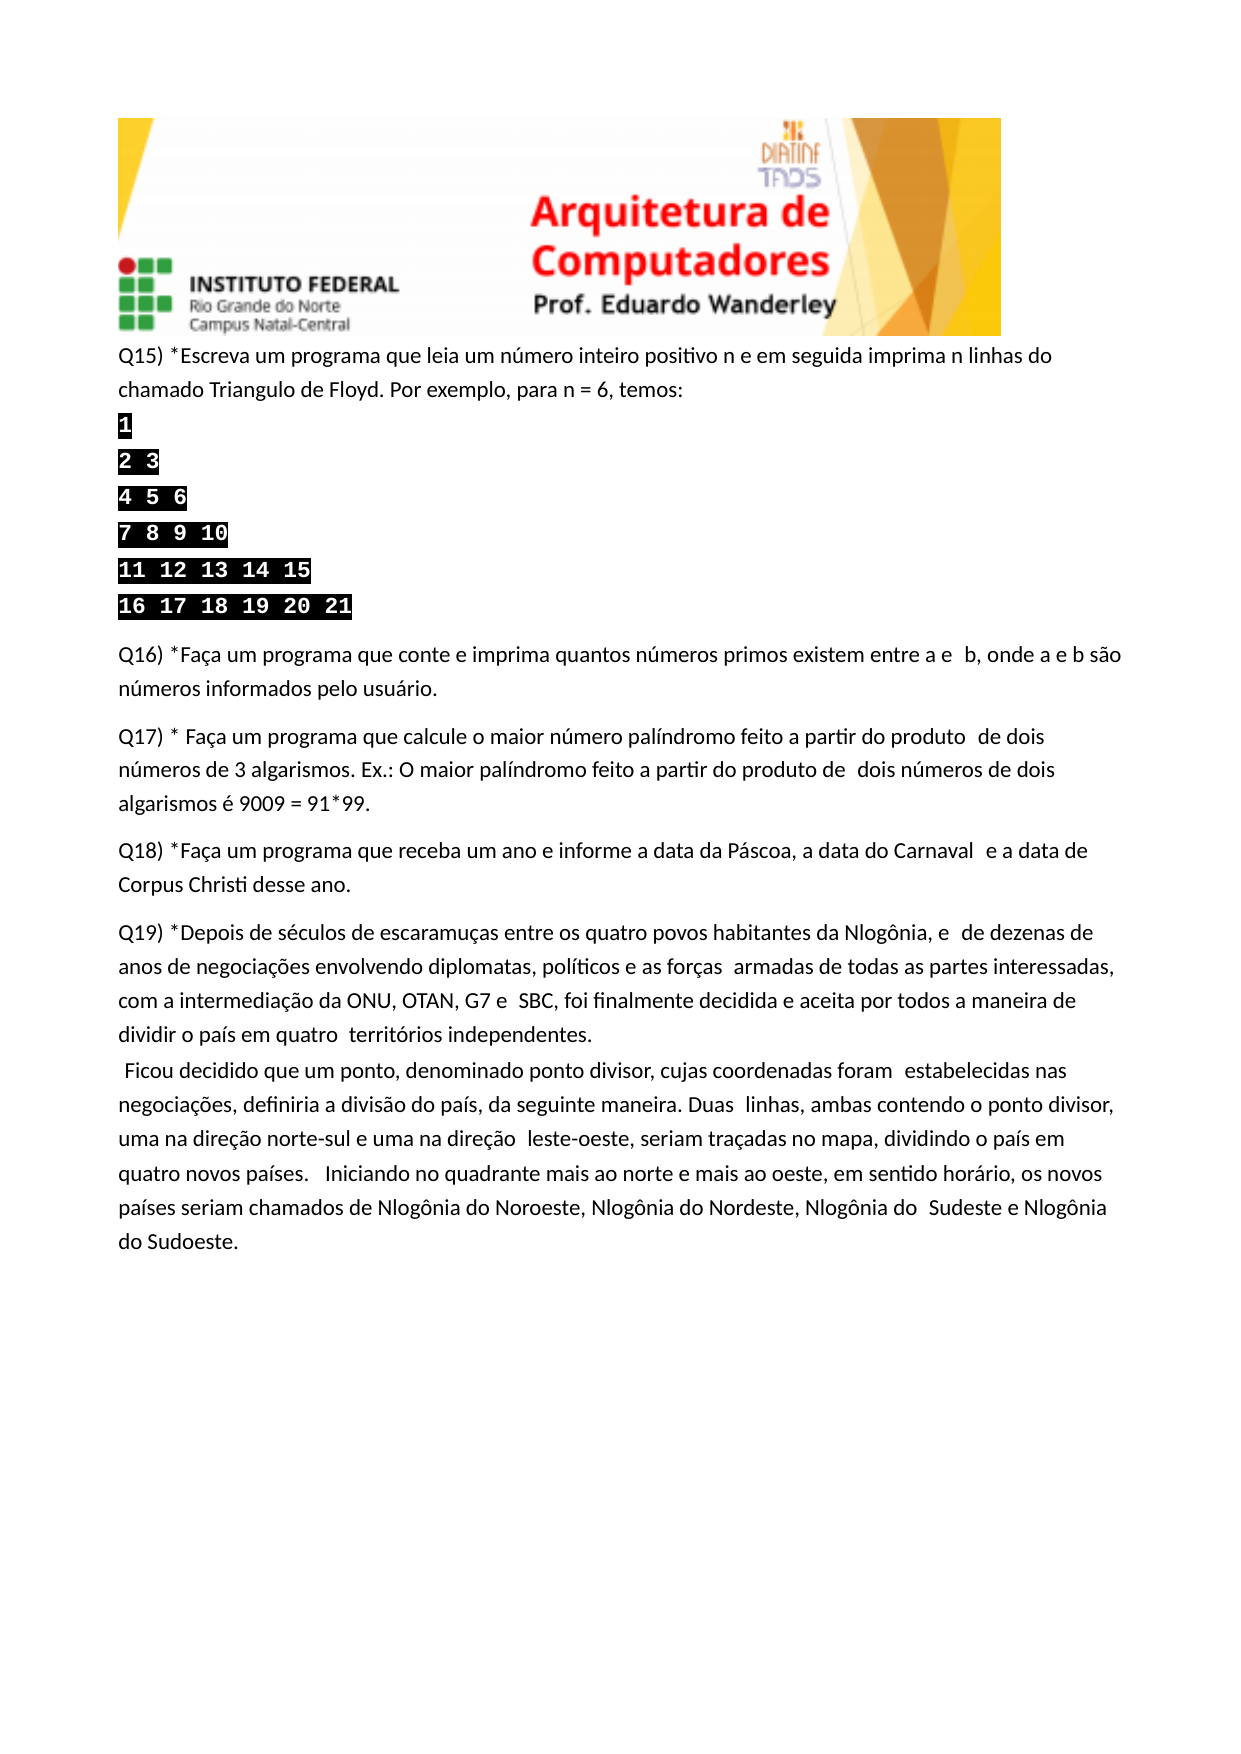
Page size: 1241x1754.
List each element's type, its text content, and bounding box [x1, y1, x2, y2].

text 16 17 18 19 20 21 [118, 590, 1122, 620]
text Q19) *Depois de séculos de escaramuças entre os quatro povos habitantes da Nlogônia, e de dezenas de anos de negociações envolvendo diplomatas, políticos e as forças armadas de todas as partes interessadas, com a intermediação da ONU, OTAN, G7 e SBC, foi finalmente decidida e aceita por todos a maneira de dividir o país em quatro territórios independentes. [118, 918, 1122, 1048]
text Q15) *Escreva um programa que leia um número inteiro positivo n e em seguida imprima n linhas do chamado Triangulo de Floyd. Por exemplo, para n = 6, temos: [118, 341, 1122, 403]
text 1 [118, 409, 1122, 439]
picture [118, 118, 1001, 336]
text 2 3 [118, 445, 1122, 475]
text 4 5 6 [118, 481, 1122, 511]
text Ficou decidido que um ponto, denominado ponto divisor, cujas coordenadas foram estabelecidas nas negociações, definiria a divisão do país, da seguinte maneira. Duas linhas, ambas contendo o ponto divisor, uma na direção norte-sul e uma na direção leste-oeste, seriam traçadas no mapa, dividindo o país em quatro novos países. Iniciando no quadrante mais ao norte e mais ao oeste, em sentido horário, os novos países seriam chamados de Nlogônia do Noroeste, Nlogônia do Nordeste, Nlogônia do Sudeste e Nlogônia do Sudoeste. [118, 1055, 1122, 1255]
text Q17) * Faça um programa que calcule o maior número palíndromo feito a partir do produto de dois números de 3 algarismos. Ex.: O maior palíndromo feito a partir do produto de dois números de dois algarismos é 9009 = 91*99. [118, 722, 1122, 817]
text 11 12 13 14 15 [118, 554, 1122, 584]
text Q18) *Faça um programa que receba um ano e informe a data da Páscoa, a data do Carnaval e a data de Corpus Christi desse ano. [118, 837, 1122, 898]
text 7 8 9 10 [118, 517, 1122, 548]
text Q16) *Faça um programa que conte e imprima quantos números primos existem entre a e b, onde a e b são números informados pelo usuário. [118, 640, 1122, 702]
